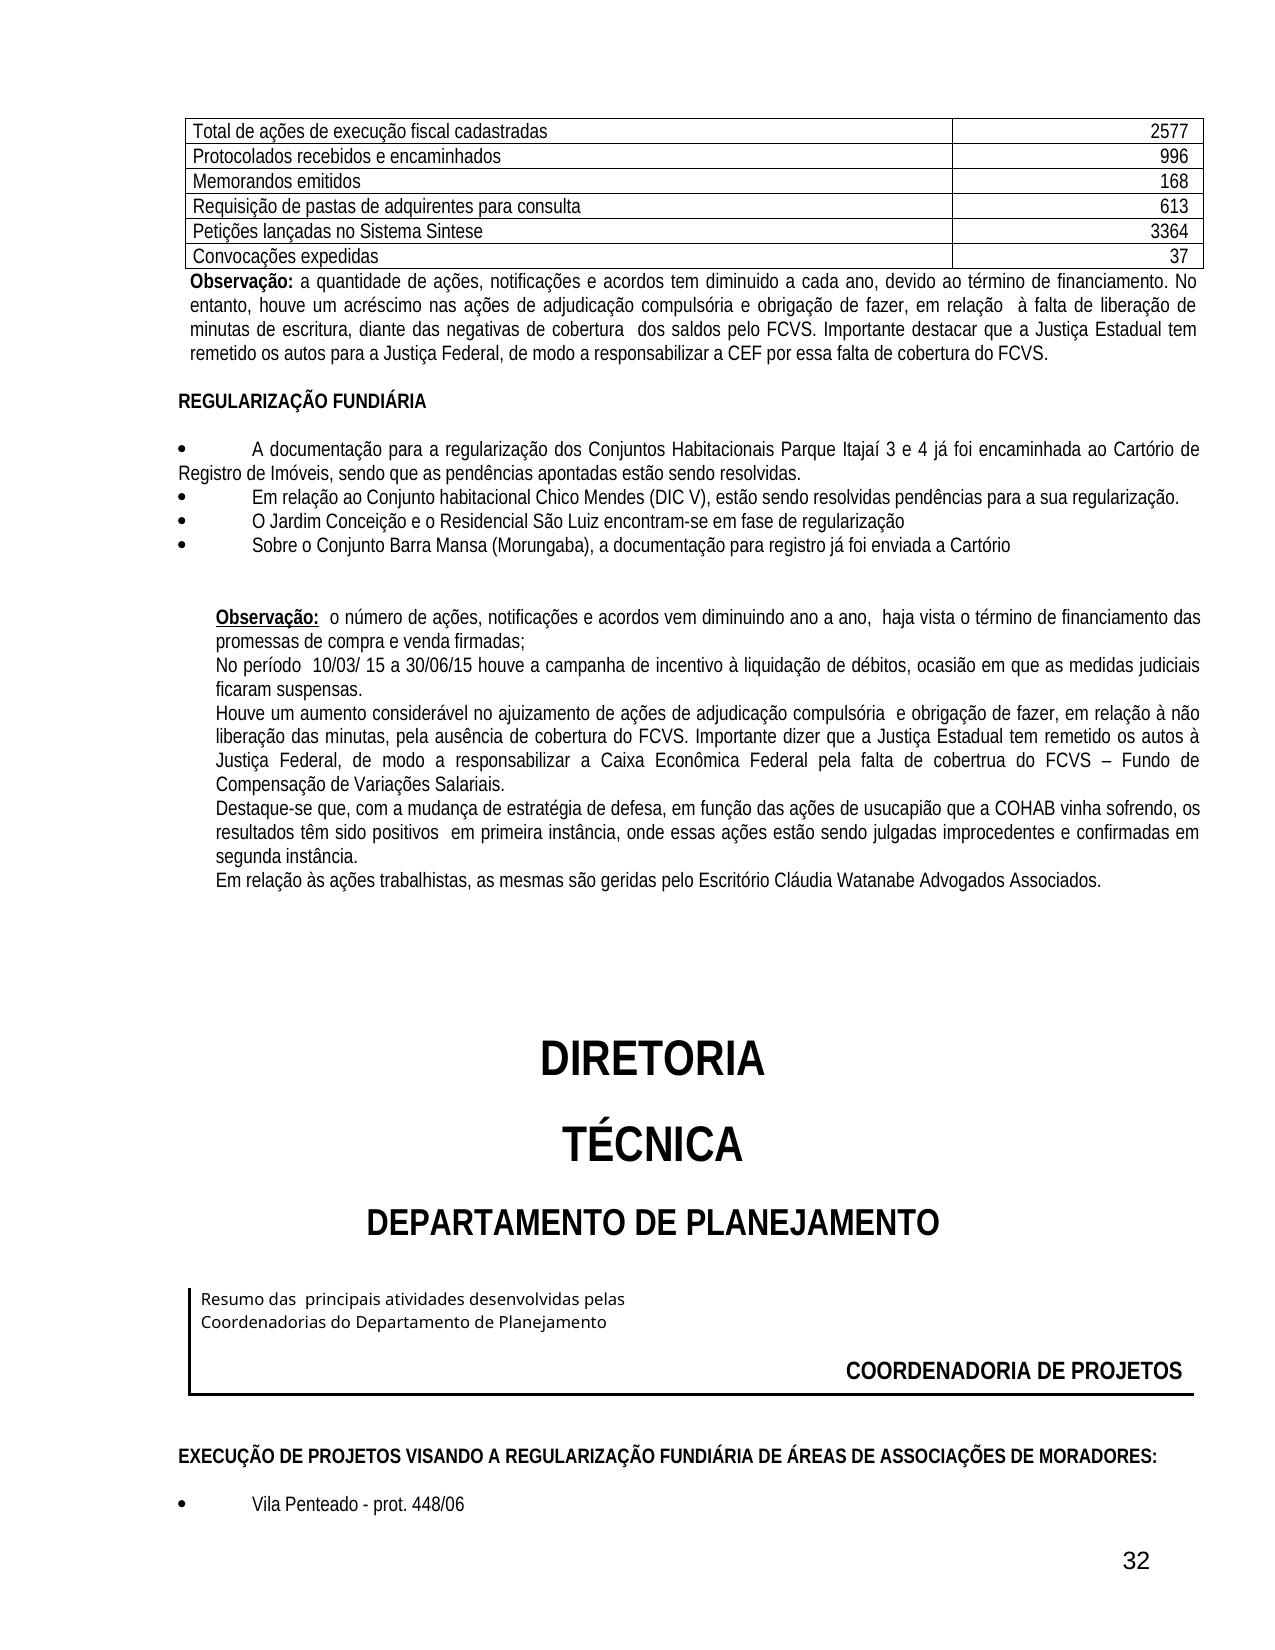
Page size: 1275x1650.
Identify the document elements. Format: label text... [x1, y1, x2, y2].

table_cell Total de ações de execução fiscal cadastradas [186, 119, 952, 143]
table_cell Convocações expedidas [186, 244, 952, 268]
text REGULARIZAÇÃO FUNDIÁRIA [178, 389, 1128, 413]
text TÉCNICA [178, 1114, 1128, 1172]
text DEPARTAMENTO DE PLANEJAMENTO [178, 1201, 1128, 1243]
table_cell 168 [953, 169, 1203, 193]
table_cell 613 [953, 194, 1203, 218]
table_header Resumo das principais atividades desenvolvidas pelas Coordenadorias do Departamento de Planejamento COORDENADORIA DE PROJETOS [191, 1288, 1194, 1392]
list A documentação para a regularização dos Conjuntos Habitacionais Parque Itajaí 3 e 4 já foi encaminhada ao Cartório de Registro de Imóveis, sendo que as pendências apontadas estão sendo resolvidas. [178, 437, 1202, 485]
text No período 10/03/ 15 a 30/06/15 houve a campanha de incentivo à liquidação de débitos, ocasião em que as medidas judiciais ficaram suspensas. [216, 652, 1202, 700]
table_cell 996 [953, 144, 1203, 168]
table_cell 2577 [953, 119, 1203, 143]
text Destaque-se que, com a mudança de estratégia de defesa, em função das ações de usucapião que a COHAB vinha sofrendo, os resultados têm sido positivos em primeira instância, onde essas ações estão sendo julgadas improcedentes e confirmadas em segunda instância. [216, 796, 1202, 868]
table_cell Petições lançadas no Sistema Sintese [186, 219, 952, 243]
list Sobre o Conjunto Barra Mansa (Morungaba), a documentação para registro já foi enviada a Cartório [178, 533, 1202, 557]
table_cell 37 [953, 244, 1203, 268]
text Observação: o número de ações, notificações e acordos vem diminuindo ano a ano, haja vista o término de financiamento das promessas de compra e venda firmadas; [216, 604, 1202, 652]
list O Jardim Conceição e o Residencial São Luiz encontram-se em fase de regularização [178, 509, 1202, 533]
list Vila Penteado - prot. 448/06 [178, 1491, 1128, 1515]
text DIRETORIA [178, 1028, 1128, 1086]
table_cell Requisição de pastas de adquirentes para consulta [186, 194, 952, 218]
table_cell Memorandos emitidos [186, 169, 952, 193]
list Em relação ao Conjunto habitacional Chico Mendes (DIC V), estão sendo resolvidas pendências para a sua regularização. [178, 485, 1202, 509]
text Em relação às ações trabalhistas, as mesmas são geridas pelo Escritório Cláudia Watanabe Advogados Associados. [216, 868, 1202, 892]
text Houve um aumento considerável no ajuizamento de ações de adjudicação compulsória e obrigação de fazer, em relação à não liberação das minutas, pela ausência de cobertura do FCVS. Importante dizer que a Justiça Estadual tem remetido os autos à Justiça Federal, de modo a responsabilizar a Caixa Econômica Federal pela falta de cobertrua do FCVS – Fundo de Compensação de Variações Salariais. [216, 700, 1202, 796]
table_cell 3364 [953, 219, 1203, 243]
table_cell Protocolados recebidos e encaminhados [186, 144, 952, 168]
text EXECUÇÃO DE PROJETOS VISANDO A REGULARIZAÇÃO FUNDIÁRIA DE ÁREAS DE ASSOCIAÇÕES DE MORADORES: [178, 1443, 1202, 1467]
text Observação: a quantidade de ações, notificações e acordos tem diminuido a cada ano, devido ao término de financiamento. No entanto, houve um acréscimo nas ações de adjudicação compulsória e obrigação de fazer, em relação à falta de liberação de minutas de escritura, diante das negativas de cobertura dos saldos pelo FCVS. Importante destacar que a Justiça Estadual tem remetido os autos para a Justiça Federal, de modo a responsabilizar a CEF por essa falta de cobertura do FCVS. [178, 269, 1187, 365]
